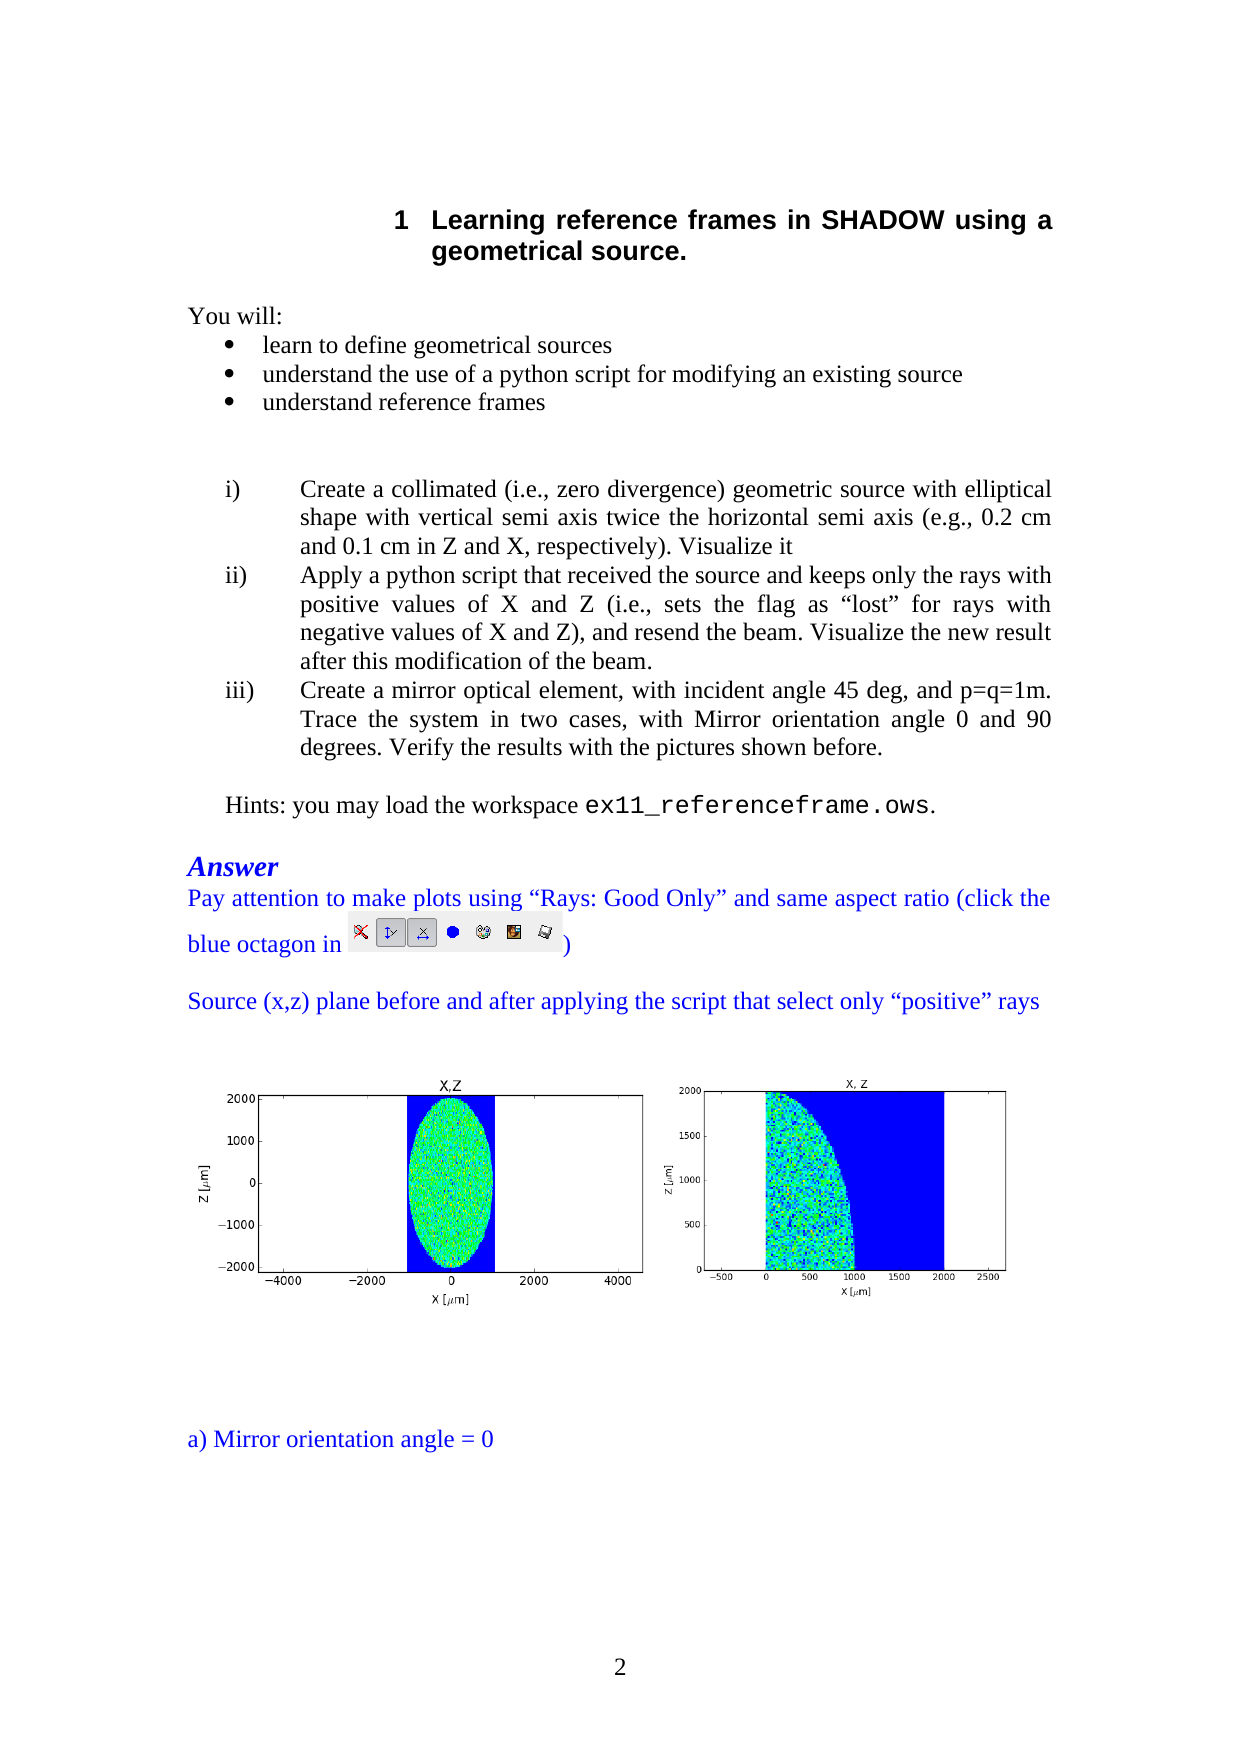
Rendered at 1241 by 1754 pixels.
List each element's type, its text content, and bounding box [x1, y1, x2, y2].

subtitle Learning reference frames in SHADOW using a geometrical source. [394, 204, 1053, 266]
text Source (x,z) plane before and after applying the script that select only “positive” rays [187, 986, 1053, 1015]
list Apply a python script that received the source and keeps only the rays with positive values of X and Z (i.e., sets the flag as “lost” for rays with negative values of X and Z), and resend the beam. Visualize the new result after this modification of the beam. [225, 560, 1053, 675]
text Hints: you may load the workspace ex11_referenceframe.ows. [225, 790, 1053, 821]
list Create a collimated (i.e., zero divergence) geometric source with elliptical shape with vertical semi axis twice the horizontal semi axis (e.g., 0.2 cm and 0.1 cm in Z and X, respectively). Visualize it [225, 474, 1053, 560]
text You will: [187, 301, 1053, 330]
text Pay attention to make plots using “Rays: Good Only” and same aspect ratio (click the blue octagon in ) [187, 883, 1053, 957]
list Create a mirror optical element, with incident angle 45 deg, and p=q=1m. Trace the system in two cases, with Mirror orientation angle 0 and 90 degrees. Verify the results with the pictures shown before. [225, 675, 1053, 761]
list understand the use of a python script for modifying an existing source [225, 359, 1053, 387]
text a) Mirror orientation angle = 0 [187, 1424, 1053, 1453]
picture [347, 911, 563, 952]
list learn to define geometrical sources [225, 330, 1053, 359]
list understand reference frames [225, 387, 1053, 416]
picture [187, 1072, 1020, 1310]
text Answer [187, 849, 1053, 883]
